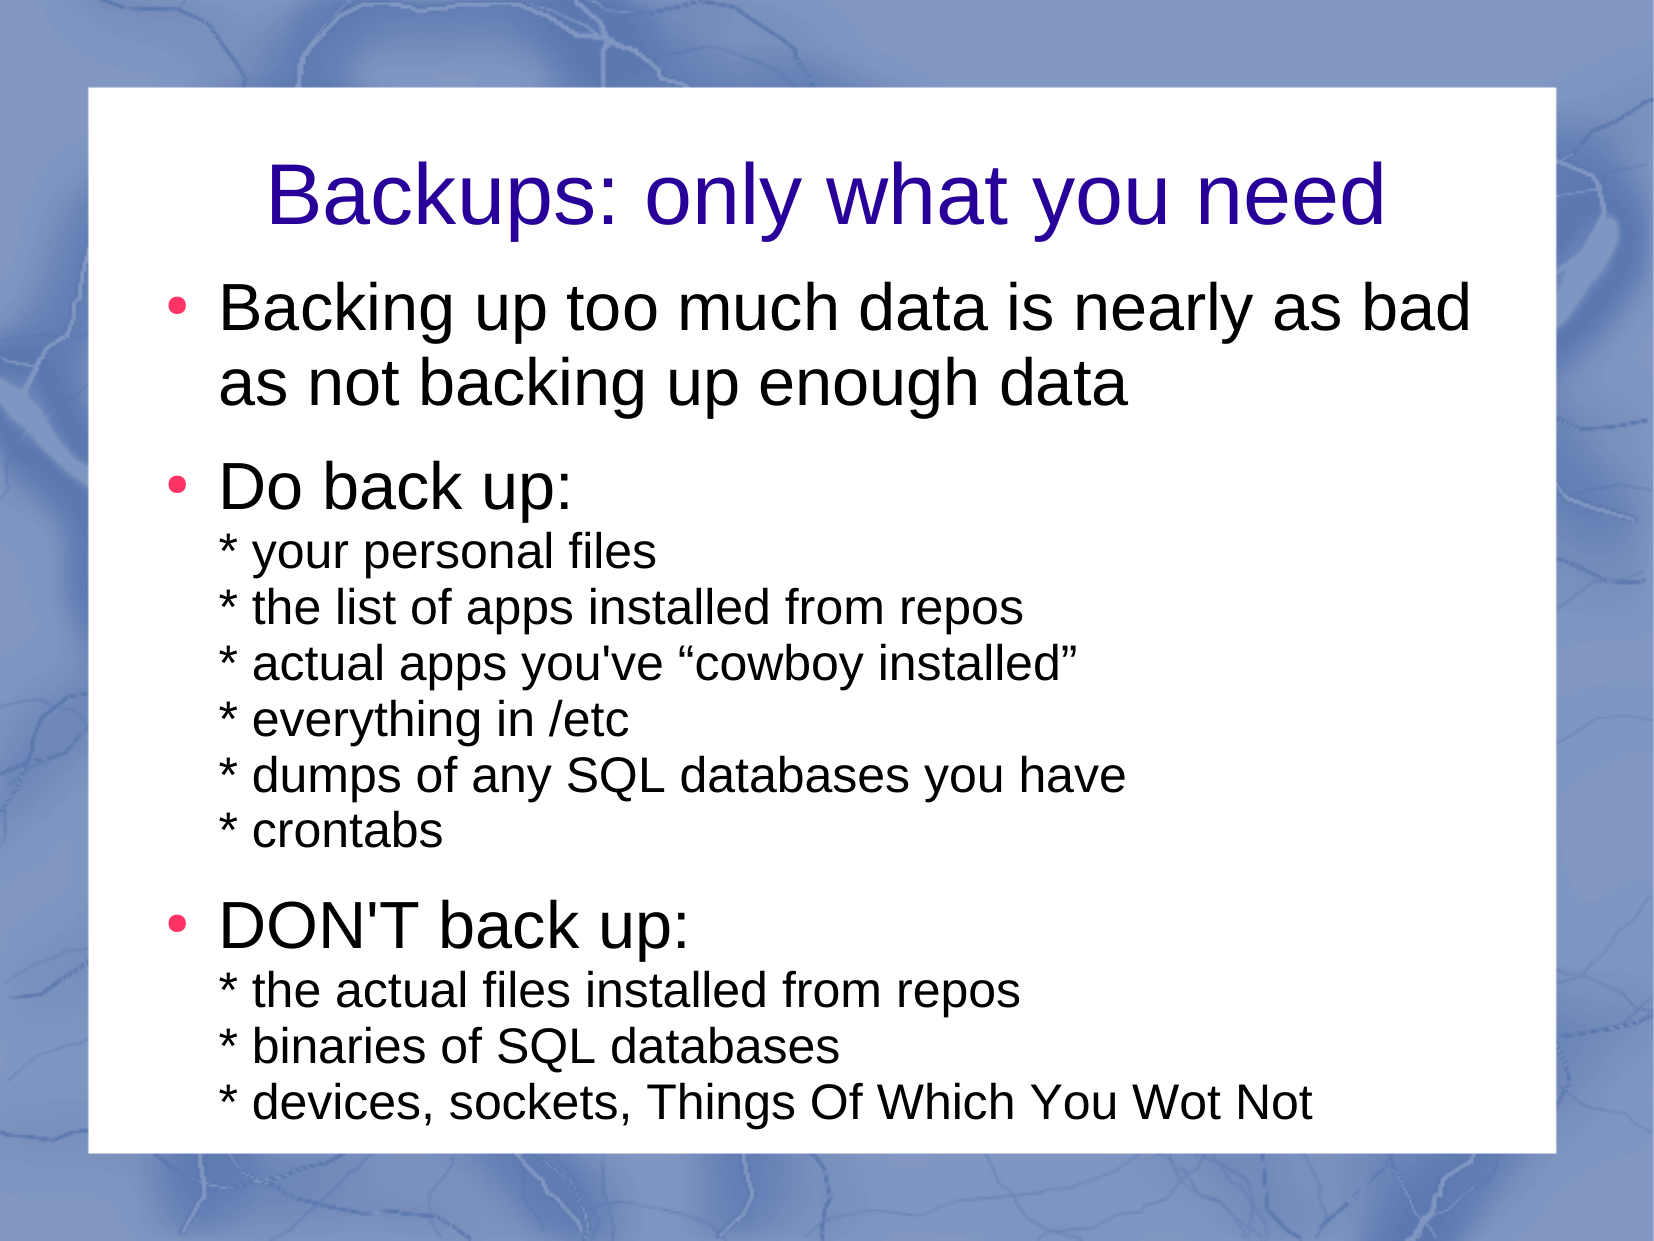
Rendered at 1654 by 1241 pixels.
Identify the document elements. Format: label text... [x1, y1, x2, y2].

picture [0, 0, 1654, 1241]
title Backups: only what you need [118, 90, 1536, 298]
list Backing up too much data is nearly as bad as not backing up enough data Do back up: * your personal files * the list of apps installed from repos * actual apps you've “cowboy installed” * everything in /etc * dumps of any SQL databases you have * crontabs DON'T back up: * the actual files installed from repos * binaries of SQL databases * devices, sockets, Things Of Which You Wot Not [147, 270, 1506, 1145]
